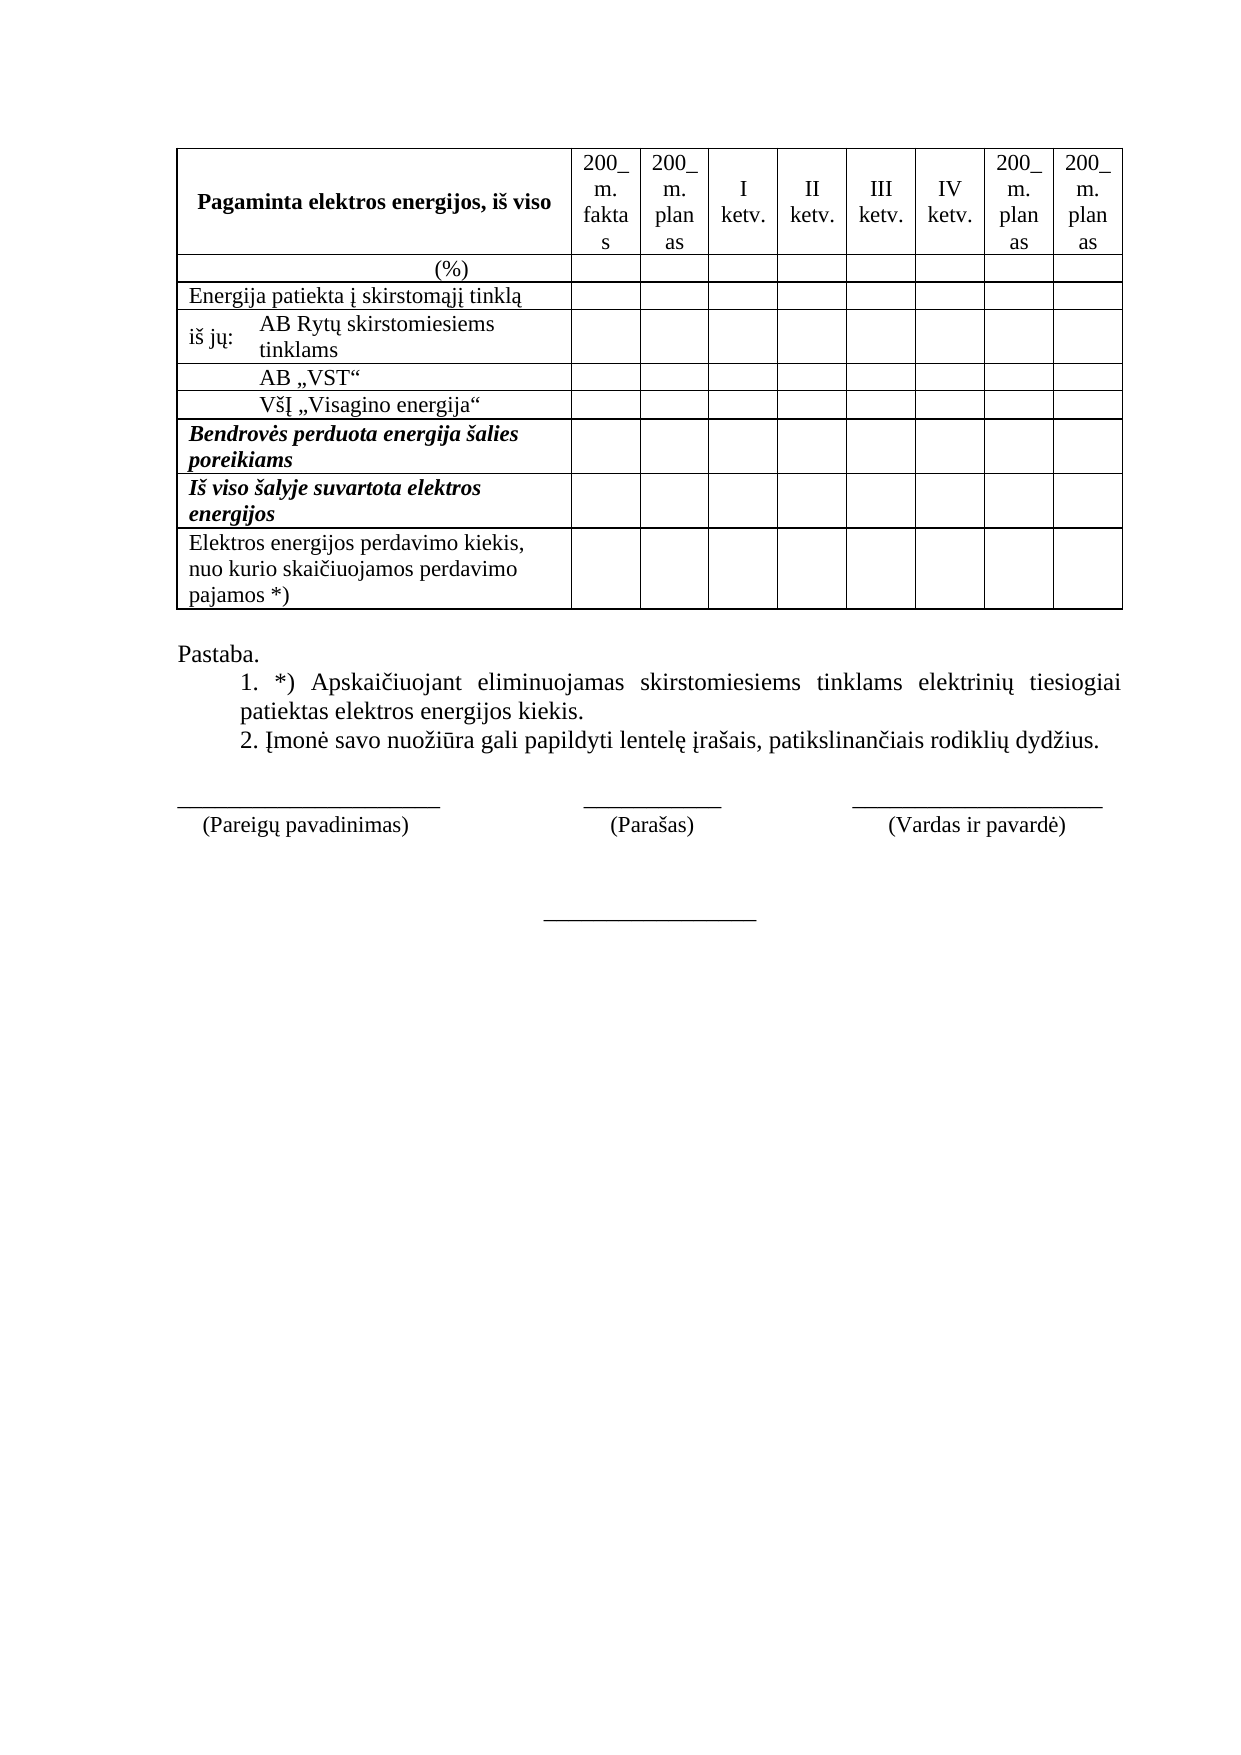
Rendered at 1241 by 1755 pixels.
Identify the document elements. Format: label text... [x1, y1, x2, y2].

table_header 200_ m. faktas [572, 149, 640, 254]
table_header 200_ m. planas [1054, 149, 1122, 254]
table_cell [572, 529, 640, 608]
table_cell [709, 364, 777, 390]
table_cell Iš viso šalyje suvartota elektros energijos [178, 474, 571, 527]
table_cell [572, 364, 640, 390]
table_cell [178, 364, 248, 390]
table_cell [847, 529, 915, 608]
table_cell [709, 310, 777, 363]
table_cell [178, 255, 248, 281]
text (Pareigų pavadinimas) (Parašas) (Vardas ir pavardė) [202, 811, 1122, 837]
table_cell [985, 391, 1053, 418]
table_cell [985, 310, 1053, 363]
table_cell [1054, 474, 1122, 527]
table_cell [916, 283, 984, 309]
table_cell [916, 420, 984, 473]
table_header 200_ m. planas [985, 149, 1053, 254]
table_cell VšĮ „Visagino energija“ [248, 391, 571, 418]
table_cell [572, 310, 640, 363]
table_cell [847, 474, 915, 527]
table_cell [916, 529, 984, 608]
table_cell [916, 364, 984, 390]
table_cell [778, 255, 846, 281]
table_cell [572, 474, 640, 527]
table_header 200_ m. planas [641, 149, 708, 254]
table_cell [985, 420, 1053, 473]
table_cell [916, 255, 984, 281]
table_cell [778, 364, 846, 390]
table_cell [847, 420, 915, 473]
table_cell [641, 391, 708, 418]
table_header II ketv. [778, 149, 846, 254]
text 2. Įmonė savo nuožiūra gali papildyti lentelę įrašais, patikslinančiais rodiklių dydžius. [240, 725, 1122, 754]
table_cell [847, 255, 915, 281]
table_cell [847, 283, 915, 309]
table_cell [572, 283, 640, 309]
table_cell Energija patiekta į skirstomąjį tinklą [178, 283, 571, 309]
table_cell [847, 364, 915, 390]
table_cell [641, 310, 708, 363]
table_cell [916, 391, 984, 418]
table_cell [572, 255, 640, 281]
table_cell [641, 255, 708, 281]
table_cell [641, 364, 708, 390]
text Pastaba. [177, 639, 1122, 667]
table_cell [985, 255, 1053, 281]
table_cell [847, 391, 915, 418]
table_cell [572, 391, 640, 418]
table_cell [709, 529, 777, 608]
table_header III ketv. [847, 149, 915, 254]
table_cell [847, 310, 915, 363]
table_cell [985, 364, 1053, 390]
table_header I ketv. [709, 149, 777, 254]
table_header IV ketv. [916, 149, 984, 254]
table_cell [1054, 255, 1122, 281]
table_cell [1054, 420, 1122, 473]
table_cell [641, 420, 708, 473]
table_cell AB Rytų skirstomiesiems tinklams [248, 310, 571, 363]
table_cell [709, 283, 777, 309]
text 1. *) Apskaičiuojant eliminuojamas skirstomiesiems tinklams elektrinių tiesiogiai patiektas elektros energijos kiekis. [240, 667, 1122, 725]
table_cell [985, 283, 1053, 309]
table_cell [778, 391, 846, 418]
table_cell [641, 283, 708, 309]
table_cell [778, 420, 846, 473]
table_cell [248, 255, 332, 281]
table_cell [1054, 310, 1122, 363]
table_cell [641, 529, 708, 608]
table_cell Bendrovės perduota energija šalies poreikiams [178, 420, 571, 473]
table_cell Elektros energijos perdavimo kiekis, nuo kurio skaičiuojamos perdavimo pajamos *) [178, 529, 571, 608]
table_cell AB „VST“ [248, 364, 571, 390]
table_cell [709, 391, 777, 418]
table_cell [1054, 364, 1122, 390]
table_cell [1054, 529, 1122, 608]
table_cell (%) [332, 255, 571, 281]
table_cell [778, 310, 846, 363]
table_cell [709, 420, 777, 473]
table_cell [178, 391, 248, 418]
text _____________________ ___________ ____________________ [177, 782, 1122, 811]
table_cell [709, 255, 777, 281]
table_cell [916, 310, 984, 363]
table_cell [778, 283, 846, 309]
table_cell [985, 529, 1053, 608]
table_cell [572, 420, 640, 473]
table_cell [778, 529, 846, 608]
table_cell [1054, 391, 1122, 418]
table_cell [1054, 283, 1122, 309]
table_cell [778, 474, 846, 527]
text _________________ [177, 895, 1122, 924]
table_cell [985, 474, 1053, 527]
table_cell iš jų: [178, 310, 248, 363]
table_cell [709, 474, 777, 527]
table_cell [916, 474, 984, 527]
table_header Pagaminta elektros energijos, iš viso [178, 149, 571, 254]
table_cell [641, 474, 708, 527]
